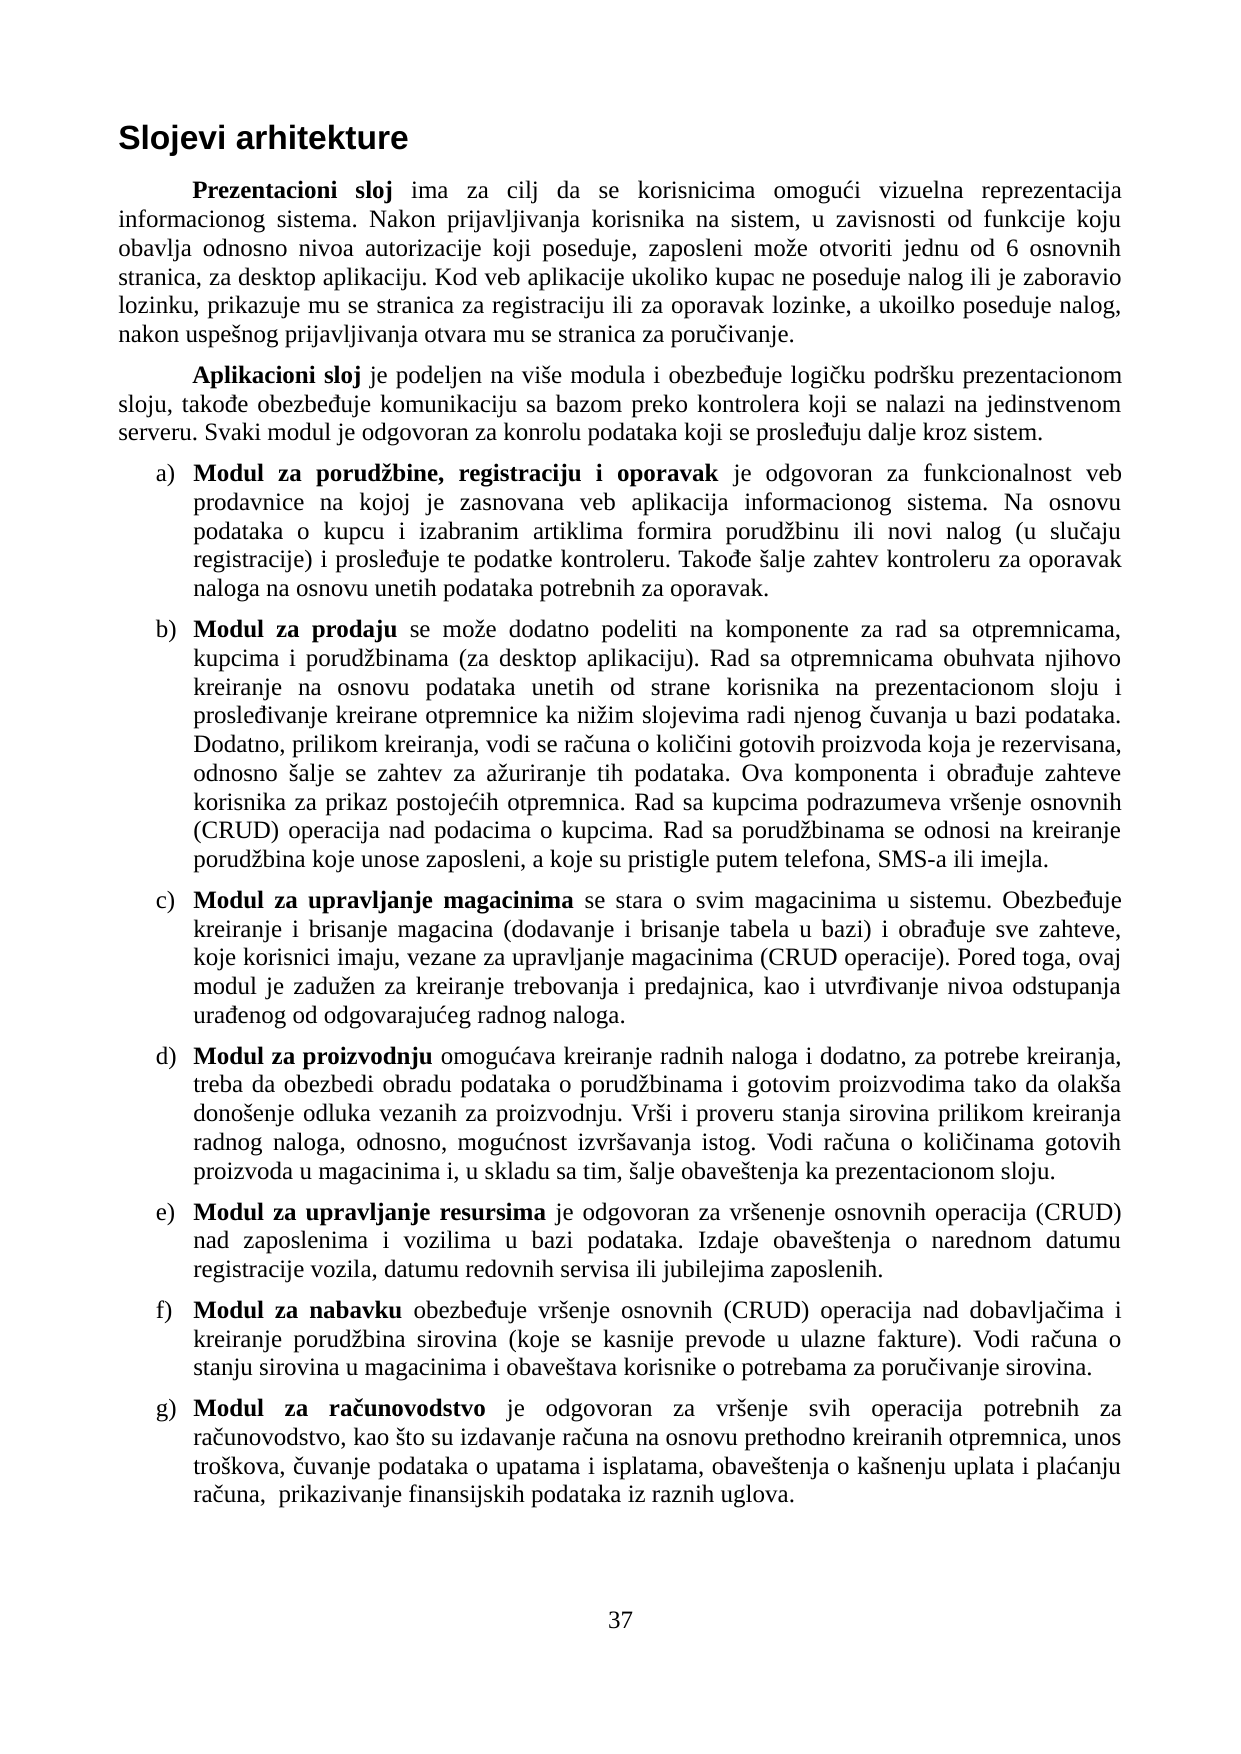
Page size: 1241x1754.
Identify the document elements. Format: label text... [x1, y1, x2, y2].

text Aplikacioni sloj je podeljen na više modula i obezbeđuje logičku podršku prezentacionom sloju, takođe obezbeđuje komunikaciju sa bazom preko kontrolera koji se nalazi na jedinstvenom serveru. Svaki modul je odgovoran za konrolu podataka koji se prosleđuju dalje kroz sistem. [118, 360, 1122, 446]
list Modul za prodaju se može dodatno podeliti na komponente za rad sa otpremnicama, kupcima i porudžbinama (za desktop aplikaciju). Rad sa otpremnicama obuhvata njihovo kreiranje na osnovu podataka unetih od strane korisnika na prezentacionom sloju i prosleđivanje kreirane otpremnice ka nižim slojevima radi njenog čuvanja u bazi podataka. Dodatno, prilikom kreiranja, vodi se računa o količini gotovih proizvoda koja je rezervisana, odnosno šalje se zahtev za ažuriranje tih podataka. Ova komponenta i obrađuje zahteve korisnika za prikaz postojećih otpremnica. Rad sa kupcima podrazumeva vršenje osnovnih (CRUD) operacija nad podacima o kupcima. Rad sa porudžbinama se odnosi na kreiranje porudžbina koje unose zaposleni, a koje su pristigle putem telefona, SMS-a ili imejla. [156, 614, 1122, 873]
text Prezentacioni sloj ima za cilj da se korisnicima omogući vizuelna reprezentacija informacionog sistema. Nakon prijavljivanja korisnika na sistem, u zavisnosti od funkcije koju obavlja odnosno nivoa autorizacije koji poseduje, zaposleni može otvoriti jednu od 6 osnovnih stranica, za desktop aplikaciju. Kod veb aplikacije ukoliko kupac ne poseduje nalog ili je zaboravio lozinku, prikazuje mu se stranica za registraciju ili za oporavak lozinke, a ukoilko poseduje nalog, nakon uspešnog prijavljivanja otvara mu se stranica za poručivanje. [118, 175, 1122, 348]
list Modul za nabavku obezbeđuje vršenje osnovnih (CRUD) operacija nad dobavljačima i kreiranje porudžbina sirovina (koje se kasnije prevode u ulazne fakture). Vodi računa o stanju sirovina u magacinima i obaveštava korisnike o potrebama za poručivanje sirovina. [156, 1295, 1122, 1381]
list Modul za računovodstvo je odgovoran za vršenje svih operacija potrebnih za računovodstvo, kao što su izdavanje računa na osnovu prethodno kreiranih otpremnica, unos troškova, čuvanje podataka o upatama i isplatama, obaveštenja o kašnenju uplata i plaćanju računa, prikazivanje finansijskih podataka iz raznih uglova. [156, 1393, 1122, 1508]
list Modul za proizvodnju omogućava kreiranje radnih naloga i dodatno, za potrebe kreiranja, treba da obezbedi obradu podataka o porudžbinama i gotovim proizvodima tako da olakša donošenje odluka vezanih za proizvodnju. Vrši i proveru stanja sirovina prilikom kreiranja radnog naloga, odnosno, mogućnost izvršavanja istog. Vodi računa o količinama gotovih proizvoda u magacinima i, u skladu sa tim, šalje obaveštenja ka prezentacionom sloju. [156, 1041, 1122, 1184]
list Modul za upravljanje magacinima se stara o svim magacinima u sistemu. Obezbeđuje kreiranje i brisanje magacina (dodavanje i brisanje tabela u bazi) i obrađuje sve zahteve, koje korisnici imaju, vezane za upravljanje magacinima (CRUD operacije). Pored toga, ovaj modul je zadužen za kreiranje trebovanja i predajnica, kao i utvrđivanje nivoa odstupanja urađenog od odgovarajućeg radnog naloga. [156, 885, 1122, 1029]
subtitle Slojevi arhitekture [118, 118, 1122, 157]
list Modul za upravljanje resursima je odgovoran za vršenenje osnovnih operacija (CRUD) nad zaposlenima i vozilima u bazi podataka. Izdaje obaveštenja o narednom datumu registracije vozila, datumu redovnih servisa ili jubilejima zaposlenih. [156, 1197, 1122, 1283]
list Modul za porudžbine, registraciju i oporavak je odgovoran za funkcionalnost veb prodavnice na kojoj je zasnovana veb aplikacija informacionog sistema. Na osnovu podataka o kupcu i izabranim artiklima formira porudžbinu ili novi nalog (u slučaju registracije) i prosleđuje te podatke kontroleru. Takođe šalje zahtev kontroleru za oporavak naloga na osnovu unetih podataka potrebnih za oporavak. [156, 458, 1122, 602]
